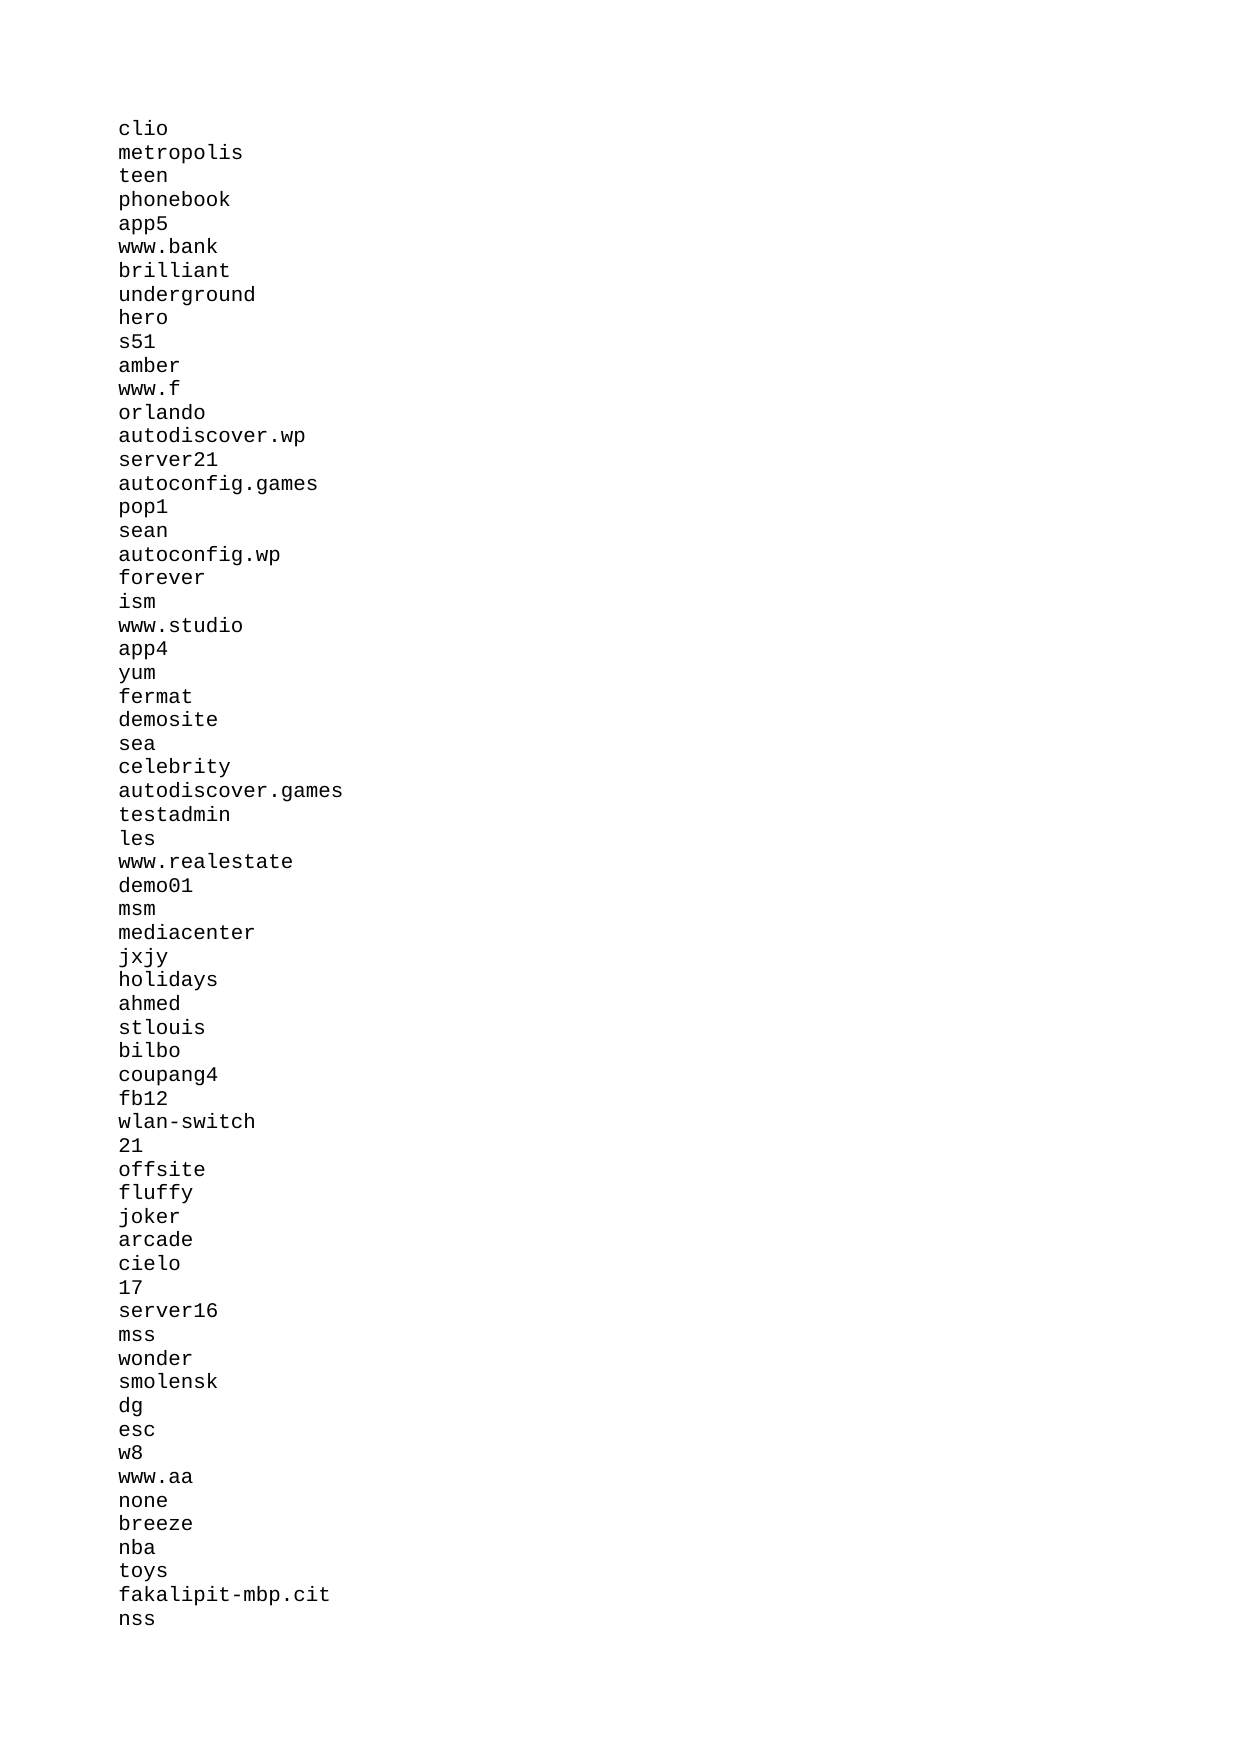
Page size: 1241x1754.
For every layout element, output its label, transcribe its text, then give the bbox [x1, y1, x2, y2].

text nba [118, 1537, 1122, 1561]
text autoconfig.games [118, 473, 1122, 496]
text forever [118, 567, 1122, 591]
text coupang4 [118, 1064, 1122, 1088]
text smolensk [118, 1371, 1122, 1395]
text s51 [118, 331, 1122, 354]
text server21 [118, 449, 1122, 473]
text ahmed [118, 993, 1122, 1017]
text www.studio [118, 615, 1122, 638]
text demosite [118, 709, 1122, 733]
text www.bank [118, 236, 1122, 260]
text nss [118, 1608, 1122, 1631]
text wlan-switch [118, 1111, 1122, 1135]
text pop1 [118, 496, 1122, 520]
text sea [118, 733, 1122, 757]
text yum [118, 662, 1122, 686]
text autoconfig.wp [118, 544, 1122, 567]
text mediacenter [118, 922, 1122, 946]
text stlouis [118, 1017, 1122, 1040]
text toys [118, 1561, 1122, 1584]
text jxjy [118, 946, 1122, 969]
text 21 [118, 1135, 1122, 1158]
text mss [118, 1324, 1122, 1348]
text fakalipit-mbp.cit [118, 1584, 1122, 1608]
text hero [118, 307, 1122, 331]
text esc [118, 1419, 1122, 1442]
text breeze [118, 1513, 1122, 1537]
text offsite [118, 1158, 1122, 1182]
text arcade [118, 1229, 1122, 1253]
text demo01 [118, 875, 1122, 898]
text dg [118, 1395, 1122, 1419]
text orlando [118, 402, 1122, 426]
text testadmin [118, 804, 1122, 827]
text clio [118, 118, 1122, 142]
text phonebook [118, 189, 1122, 213]
text msm [118, 898, 1122, 922]
text www.realestate [118, 851, 1122, 875]
text les [118, 827, 1122, 851]
text celebrity [118, 757, 1122, 780]
text autodiscover.wp [118, 426, 1122, 449]
text ism [118, 591, 1122, 615]
text holidays [118, 969, 1122, 993]
text amber [118, 354, 1122, 378]
text bilbo [118, 1040, 1122, 1064]
text teen [118, 165, 1122, 189]
text app5 [118, 213, 1122, 236]
text 17 [118, 1277, 1122, 1300]
text fb12 [118, 1088, 1122, 1111]
text server16 [118, 1300, 1122, 1324]
text metropolis [118, 142, 1122, 165]
text cielo [118, 1253, 1122, 1277]
text fluffy [118, 1182, 1122, 1206]
text app4 [118, 638, 1122, 662]
text sean [118, 520, 1122, 544]
text underground [118, 284, 1122, 307]
text www.f [118, 378, 1122, 402]
text www.aa [118, 1466, 1122, 1489]
text autodiscover.games [118, 780, 1122, 804]
text brilliant [118, 260, 1122, 284]
text wonder [118, 1348, 1122, 1371]
text none [118, 1489, 1122, 1513]
text joker [118, 1206, 1122, 1229]
text w8 [118, 1442, 1122, 1466]
text fermat [118, 686, 1122, 709]
